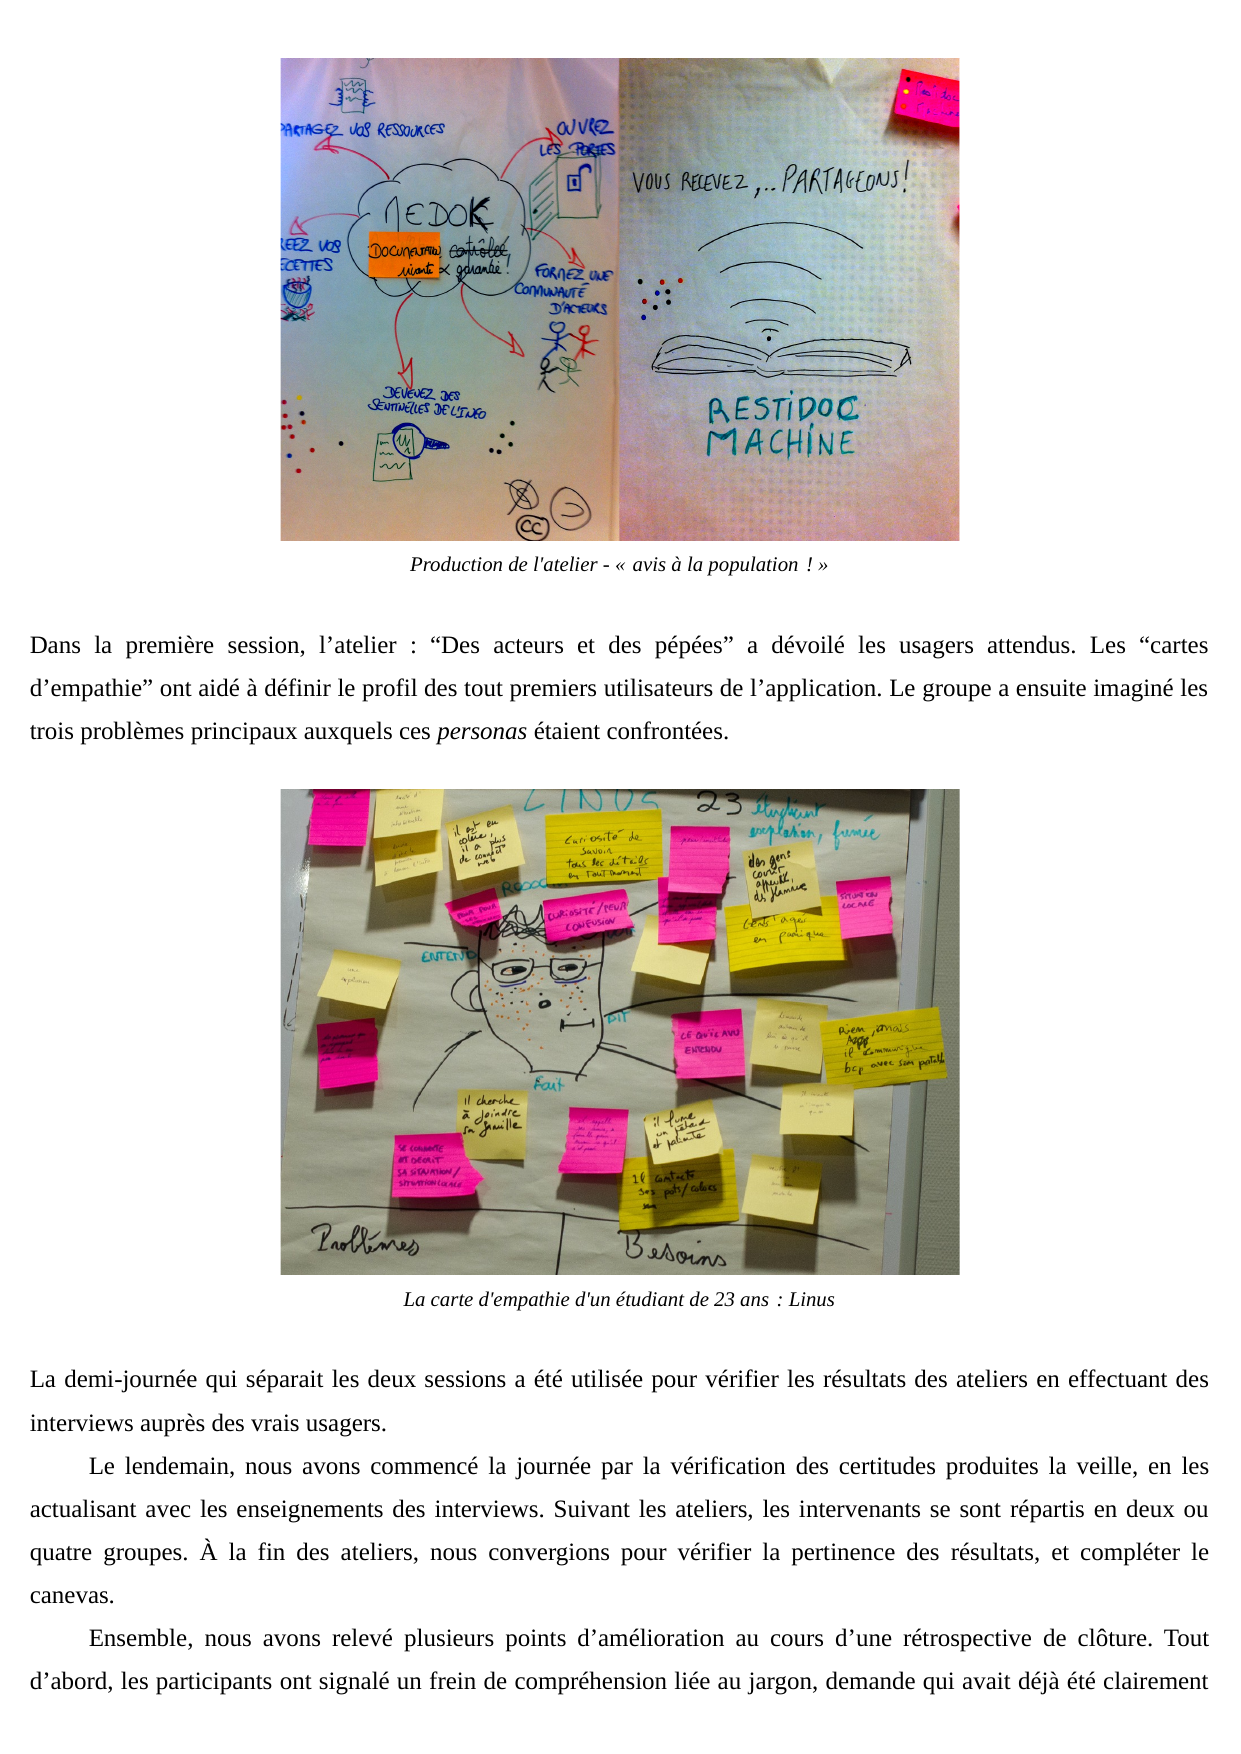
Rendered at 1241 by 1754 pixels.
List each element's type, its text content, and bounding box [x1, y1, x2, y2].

text Production de l'atelier - « avis à la population ! » [29, 29, 1211, 576]
text Dans la première session, l’atelier : “Des acteurs et des pépées” a dévoilé les usagers attendus. Les “cartes d’empathie” ont aidé à définir le profil des tout premiers utilisateurs de l’application. Le groupe a ensuite imaginé les trois problèmes principaux auxquels ces personas étaient confrontées. [29, 630, 1211, 745]
text Ensemble, nous avons relevé plusieurs points d’amélioration au cours d’une rétrospective de clôture. Tout d’abord, les participants ont signalé un frein de compréhension liée au jargon, demande qui avait déjà été clairement [29, 1623, 1211, 1695]
picture [280, 789, 960, 1275]
text La carte d'empathie d'un étudiant de 23 ans : Linus [29, 759, 1211, 1311]
picture [280, 58, 960, 541]
text La demi-journée qui séparait les deux sessions a été utilisée pour vérifier les résultats des ateliers en effectuant des interviews auprès des vrais usagers. [29, 1364, 1211, 1436]
text Le lendemain, nous avons commencé la journée par la vérification des certitudes produites la veille, en les actualisant avec les enseignements des interviews. Suivant les ateliers, les intervenants se sont répartis en deux ou quatre groupes. À la fin des ateliers, nous convergions pour vérifier la pertinence des résultats, et compléter le canevas. [29, 1451, 1211, 1609]
